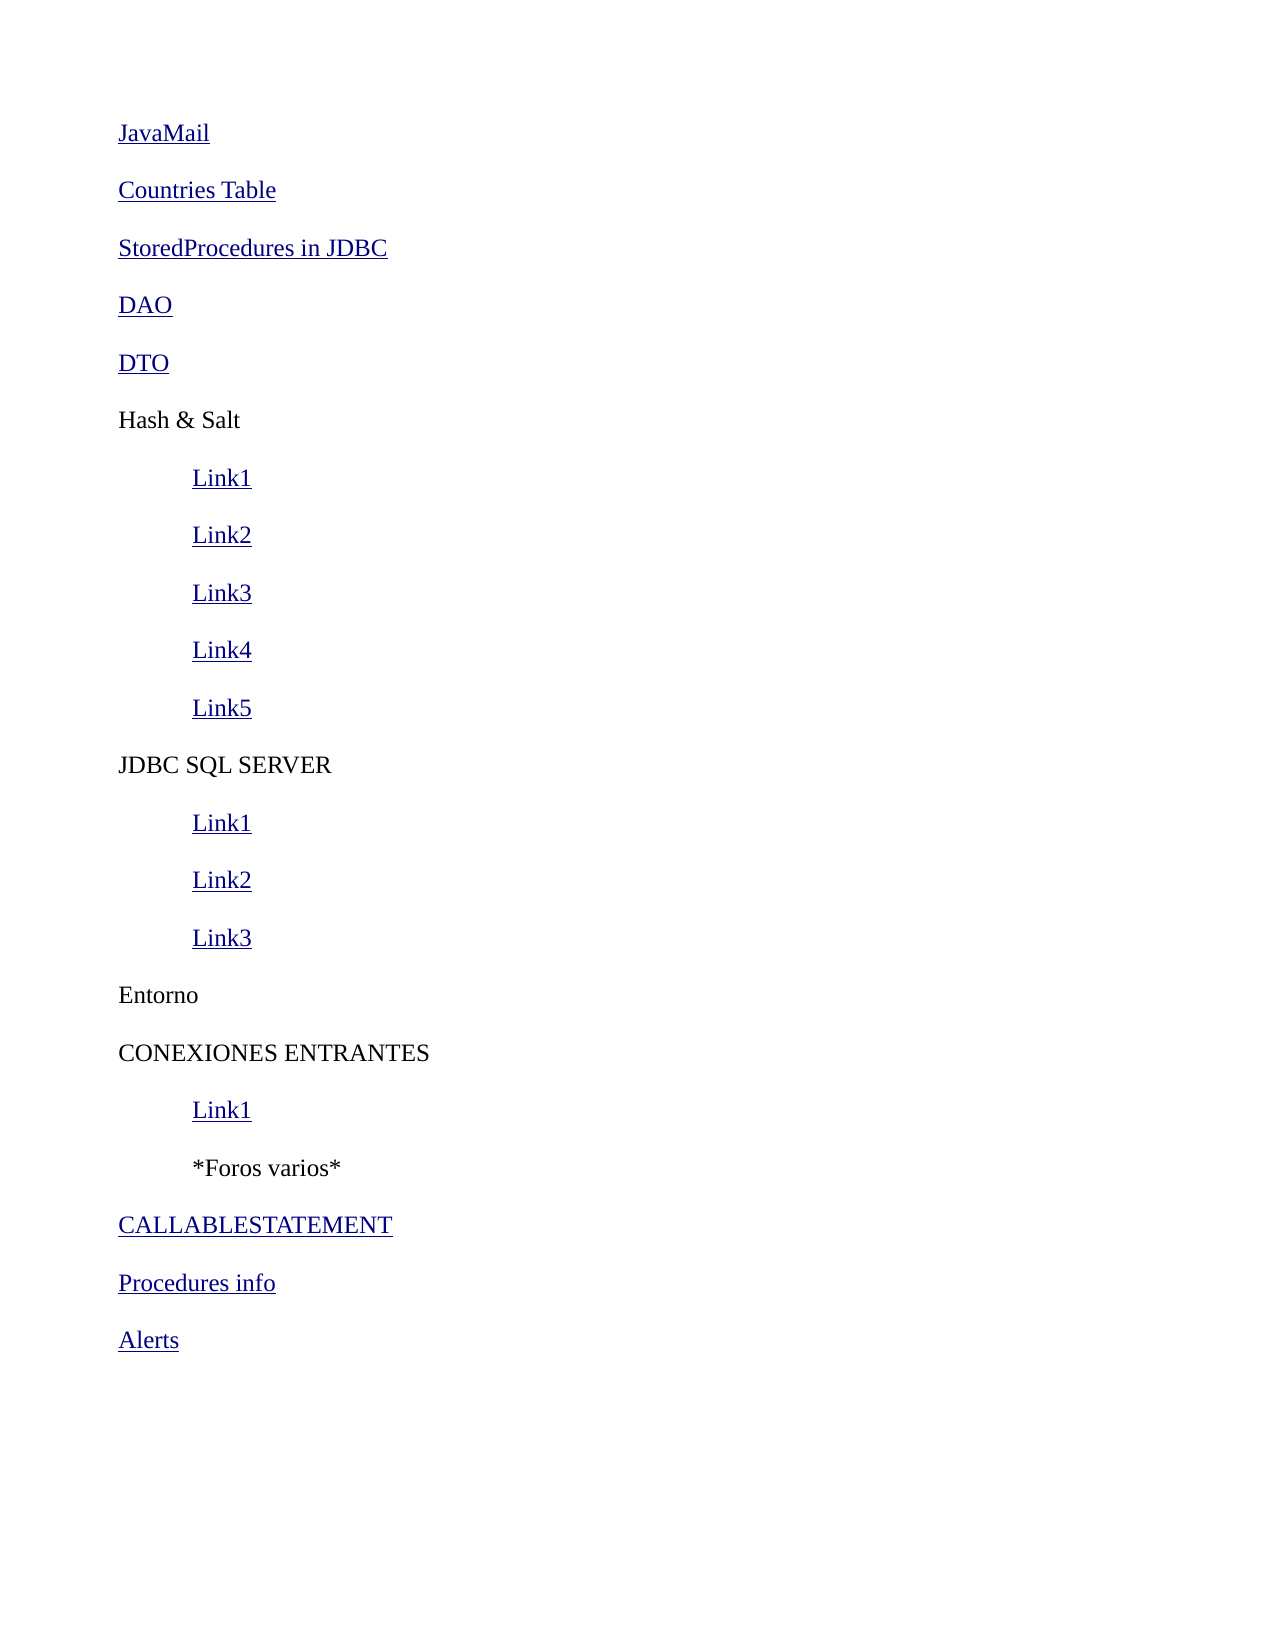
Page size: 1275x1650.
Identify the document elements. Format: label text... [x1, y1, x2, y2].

text Link3 [118, 578, 1157, 607]
text Entorno [118, 981, 1157, 1009]
text DAO [118, 291, 1157, 319]
text *Foros varios* [118, 1153, 1157, 1182]
text Alerts [118, 1326, 1157, 1354]
text Hash & Salt [118, 406, 1157, 434]
text DTO [118, 348, 1157, 377]
text Link1 [118, 1096, 1157, 1124]
text Link3 [118, 923, 1157, 952]
text CALLABLESTATEMENT [118, 1211, 1157, 1239]
text Link2 [118, 521, 1157, 549]
text Countries Table [118, 176, 1157, 204]
text Link2 [118, 866, 1157, 894]
text JavaMail [118, 118, 1157, 147]
text Procedures info [118, 1268, 1157, 1297]
text JDBC SQL SERVER [118, 751, 1157, 779]
text Link1 [118, 463, 1157, 492]
text StoredProcedures in JDBC [118, 233, 1157, 262]
text Link4 [118, 636, 1157, 664]
text Link5 [118, 693, 1157, 722]
text Link1 [118, 808, 1157, 837]
text CONEXIONES ENTRANTES [118, 1038, 1157, 1067]
